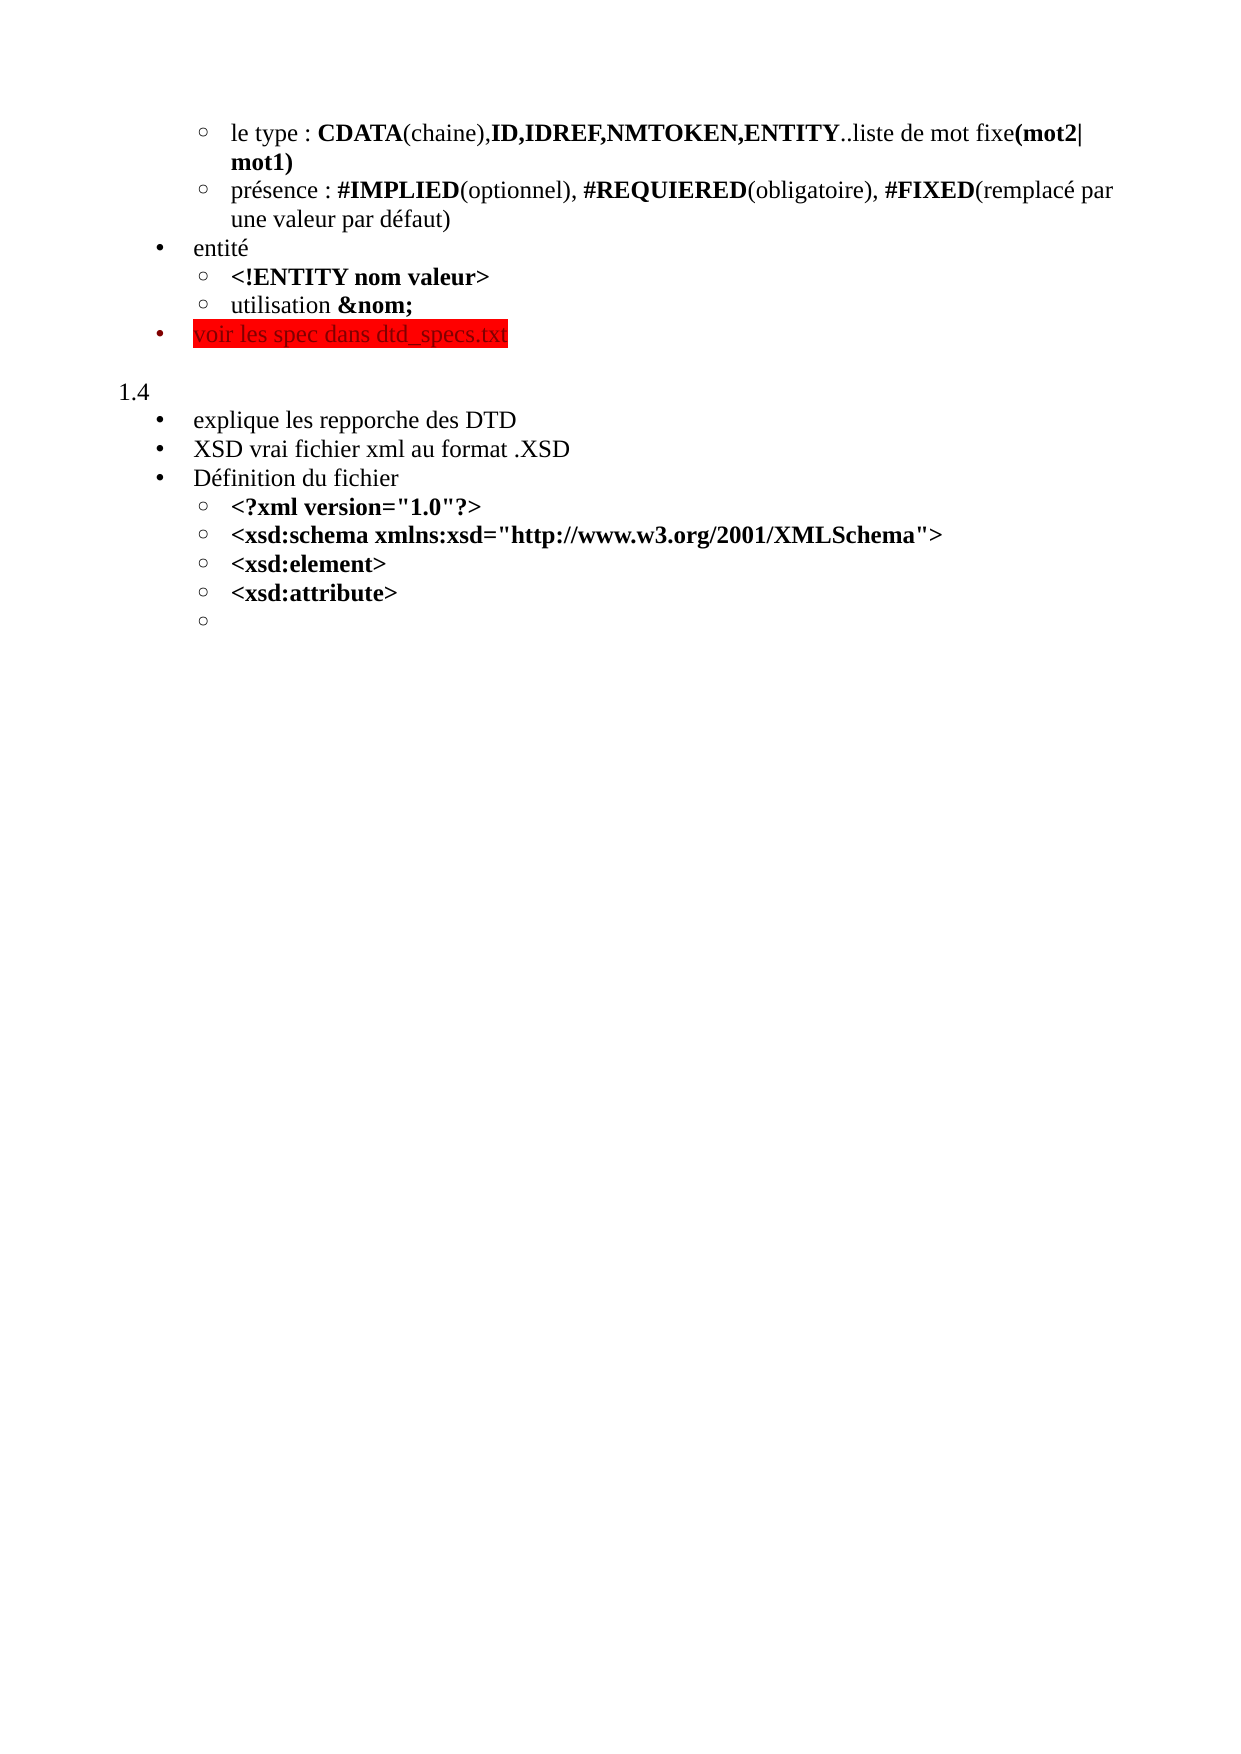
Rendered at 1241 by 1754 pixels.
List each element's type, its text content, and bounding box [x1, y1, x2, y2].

list le type : CDATA(chaine),ID,IDREF,NMTOKEN,ENTITY..liste de mot fixe(mot2|mot1) [193, 118, 1122, 176]
list <!ENTITY nom valeur> [193, 262, 1122, 291]
list <xsd:attribute> [193, 578, 1122, 607]
list entité [156, 233, 1122, 262]
list voir les spec dans dtd_specs.txt [156, 319, 1122, 348]
list XSD vrai fichier xml au format .XSD [156, 434, 1122, 463]
text 1.4 [118, 377, 1122, 406]
list présence : #IMPLIED(optionnel), #REQUIERED(obligatoire), #FIXED(remplacé par une valeur par défaut) [193, 176, 1122, 233]
list utilisation &nom; [193, 291, 1122, 319]
list explique les repporche des DTD [156, 406, 1122, 434]
list <xsd:schema xmlns:xsd="http://www.w3.org/2001/XMLSchema"> [193, 521, 1122, 549]
list <xsd:element> [193, 549, 1122, 578]
list Définition du fichier [156, 463, 1122, 492]
list <?xml version="1.0"?> [193, 492, 1122, 521]
